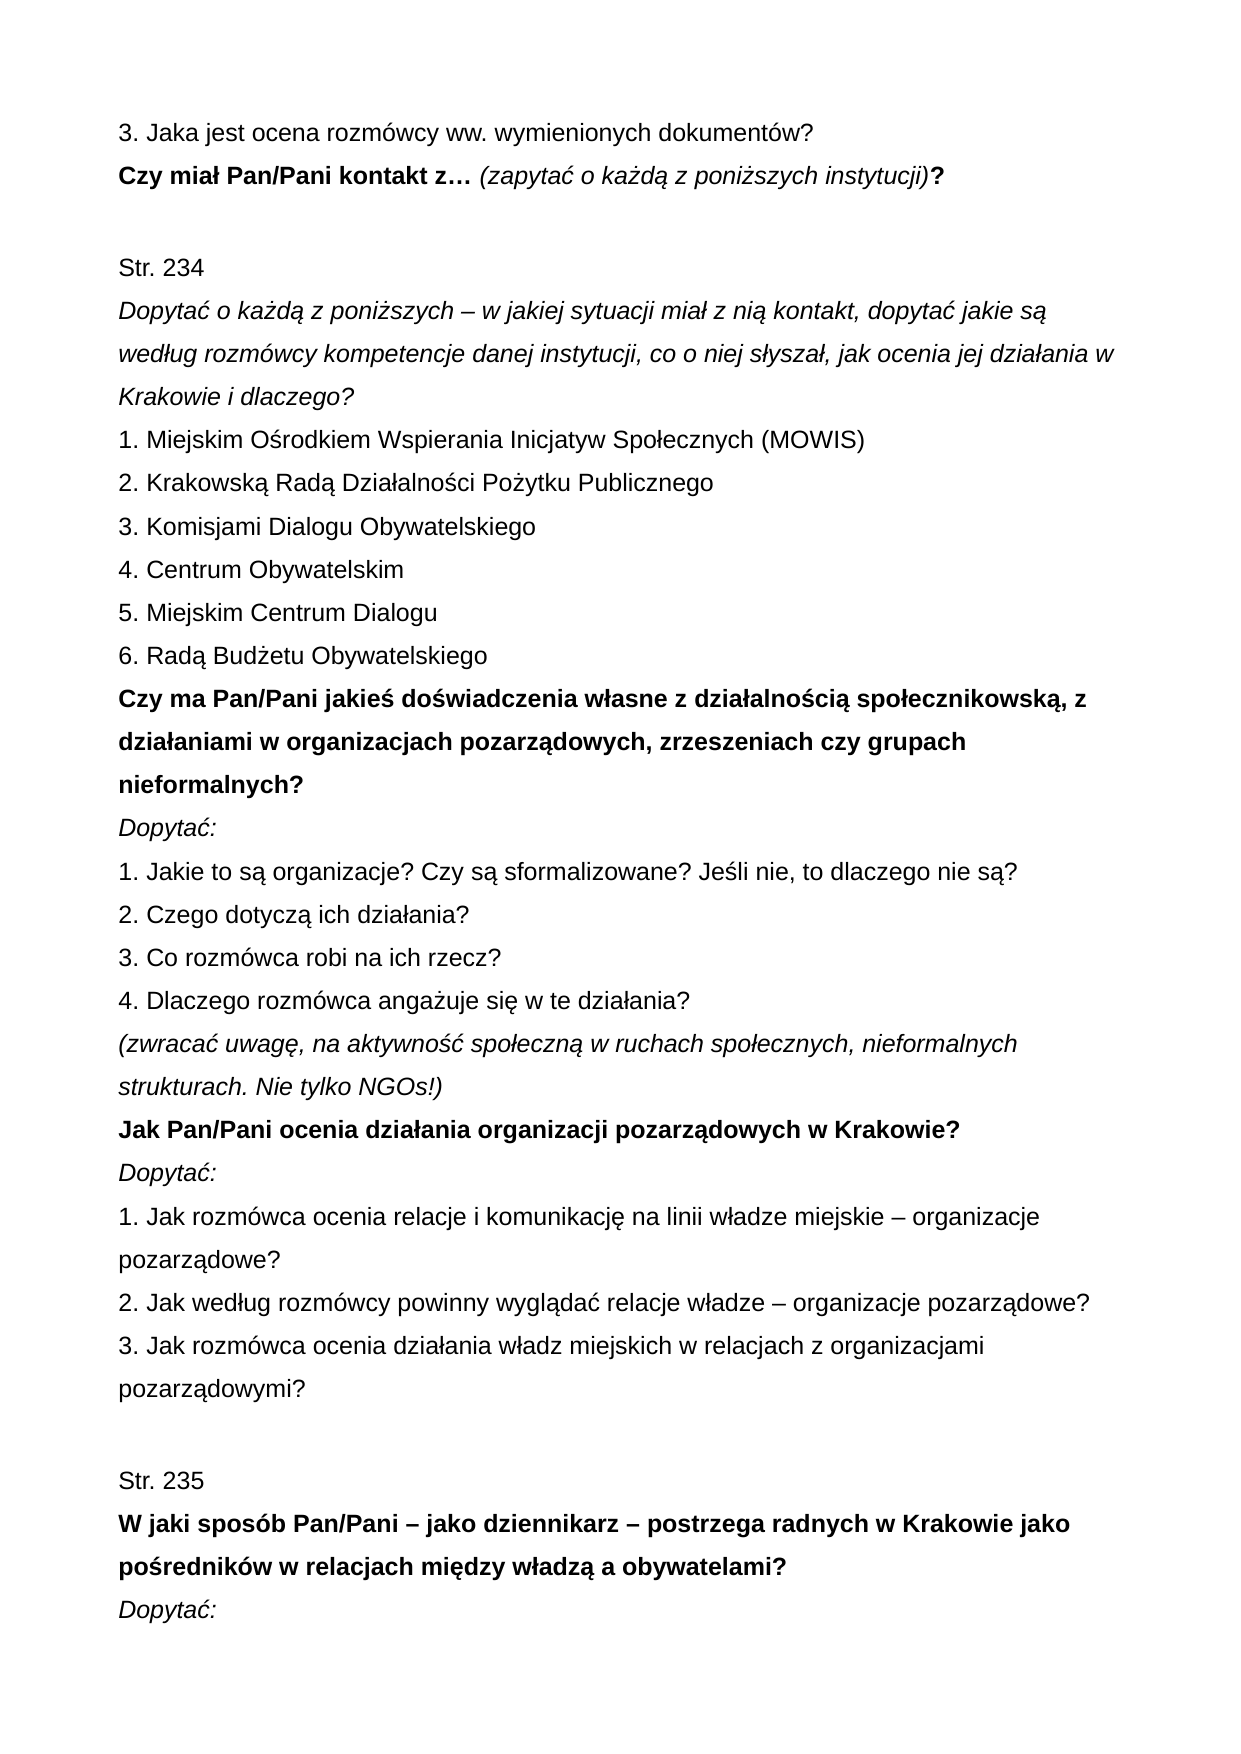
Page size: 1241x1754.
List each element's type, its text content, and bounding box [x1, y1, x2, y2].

text 1. Jakie to są organizacje? Czy są sformalizowane? Jeśli nie, to dlaczego nie są? [118, 857, 1122, 885]
text (zwracać uwagę, na aktywność społeczną w ruchach społecznych, nieformalnych strukturach. Nie tylko NGOs!) [118, 1029, 1122, 1101]
text 2. Krakowską Radą Działalności Pożytku Publicznego [118, 468, 1122, 497]
text Str. 235 [118, 1466, 1122, 1494]
text Jak Pan/Pani ocenia działania organizacji pozarządowych w Krakowie? [118, 1115, 1122, 1144]
text Czy ma Pan/Pani jakieś doświadczenia własne z działalnością społecznikowską, z działaniami w organizacjach pozarządowych, zrzeszeniach czy grupach nieformalnych? [118, 684, 1122, 799]
text 4. Dlaczego rozmówca angażuje się w te działania? [118, 986, 1122, 1015]
text Dopytać: [118, 813, 1122, 842]
text 3. Jaka jest ocena rozmówcy ww. wymienionych dokumentów? [118, 118, 1122, 147]
text Dopytać o każdą z poniższych – w jakiej sytuacji miał z nią kontakt, dopytać jakie są według rozmówcy kompetencje danej instytucji, co o niej słyszał, jak ocenia jej działania w Krakowie i dlaczego? [118, 296, 1122, 411]
text 2. Jak według rozmówcy powinny wyglądać relacje władze – organizacje pozarządowe? [118, 1288, 1122, 1317]
text 6. Radą Budżetu Obywatelskiego [118, 641, 1122, 670]
text 2. Czego dotyczą ich działania? [118, 900, 1122, 928]
text Str. 234 [118, 253, 1122, 282]
text 1. Jak rozmówca ocenia relacje i komunikację na linii władze miejskie – organizacje pozarządowe? [118, 1202, 1122, 1273]
text 4. Centrum Obywatelskim [118, 555, 1122, 583]
text 3. Co rozmówca robi na ich rzecz? [118, 943, 1122, 972]
text 3. Komisjami Dialogu Obywatelskiego [118, 512, 1122, 540]
text 5. Miejskim Centrum Dialogu [118, 598, 1122, 627]
text 3. Jak rozmówca ocenia działania władz miejskich w relacjach z organizacjami pozarządowymi? [118, 1331, 1122, 1403]
text W jaki sposób Pan/Pani – jako dziennikarz – postrzega radnych w Krakowie jako pośredników w relacjach między władzą a obywatelami? [118, 1509, 1122, 1581]
text Dopytać: [118, 1158, 1122, 1187]
text Czy miał Pan/Pani kontakt z… (zapytać o każdą z poniższych instytucji)? [118, 161, 1122, 190]
text 1. Miejskim Ośrodkiem Wspierania Inicjatyw Społecznych (MOWIS) [118, 425, 1122, 454]
text Dopytać: [118, 1595, 1122, 1624]
